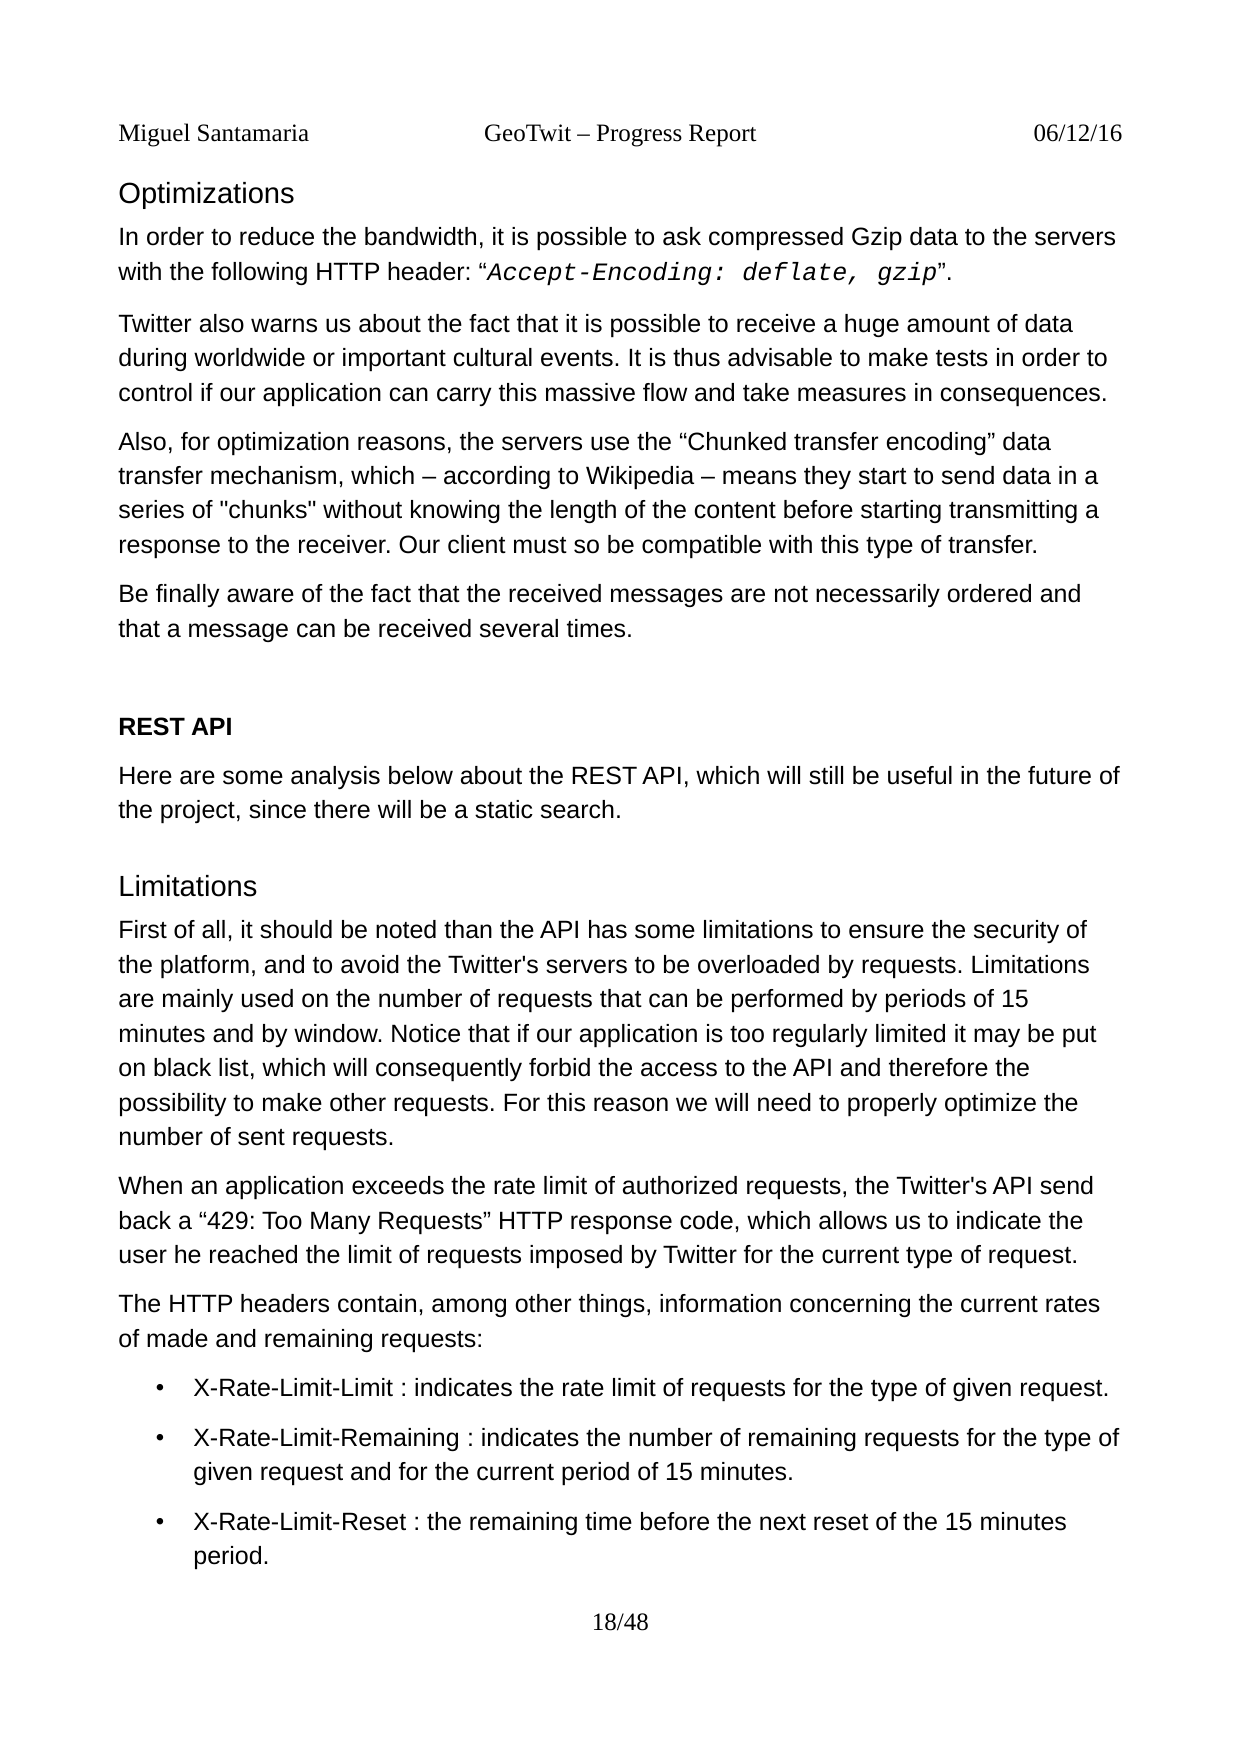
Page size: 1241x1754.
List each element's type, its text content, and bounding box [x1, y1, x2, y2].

text When an application exceeds the rate limit of authorized requests, the Twitter's API send back a “429: Too Many Requests” HTTP response code, which allows us to indicate the user he reached the limit of requests imposed by Twitter for the current type of request. [118, 1171, 1122, 1269]
list X-Rate-Limit-Limit : indicates the rate limit of requests for the type of given request. [156, 1373, 1122, 1402]
text Also, for optimization reasons, the servers use the “Chunked transfer encoding” data transfer mechanism, which – according to Wikipedia – means they start to send data in a series of "chunks" without knowing the length of the content before starting transmitting a response to the receiver. Our client must so be compatible with this type of transfer. [118, 427, 1122, 559]
subtitle Limitations [118, 869, 1122, 903]
list X-Rate-Limit-Remaining : indicates the number of remaining requests for the type of given request and for the current period of 15 minutes. [156, 1423, 1122, 1486]
text REST API [118, 712, 1122, 740]
list X-Rate-Limit- Reset : the remaining time before the next reset of the 15 minutes period. [156, 1506, 1122, 1570]
text First of all, it should be noted than the API has some limitations to ensure the security of the platform, and to avoid the Twitter's servers to be overloaded by requests. Limitations are mainly used on the number of requests that can be performed by periods of 15 minutes and by window. Notice that if our application is too regularly limited it may be put on black list, which will consequently forbid the access to the API and therefore the possibility to make other requests. For this reason we will need to properly optimize the number of sent requests. [118, 915, 1122, 1151]
text Twitter also warns us about the fact that it is possible to receive a huge amount of data during worldwide or important cultural events. It is thus advisable to make tests in order to control if our application can carry this massive flow and take measures in consequences. [118, 308, 1122, 406]
subtitle Optimizations [118, 176, 1122, 210]
text Be finally aware of the fact that the received messages are not necessarily ordered and that a message can be received several times. [118, 579, 1122, 642]
text Here are some analysis below about the REST API, which will still be useful in the future of the project, since there will be a static search. [118, 761, 1122, 824]
text In order to reduce the bandwidth, it is possible to ask compressed Gzip data to the servers with the following HTTP header: “Accept-Encoding: deflate, gzip”. [118, 222, 1122, 288]
text The HTTP headers contain, among other things, information concerning the current rates of made and remaining requests: [118, 1289, 1122, 1353]
